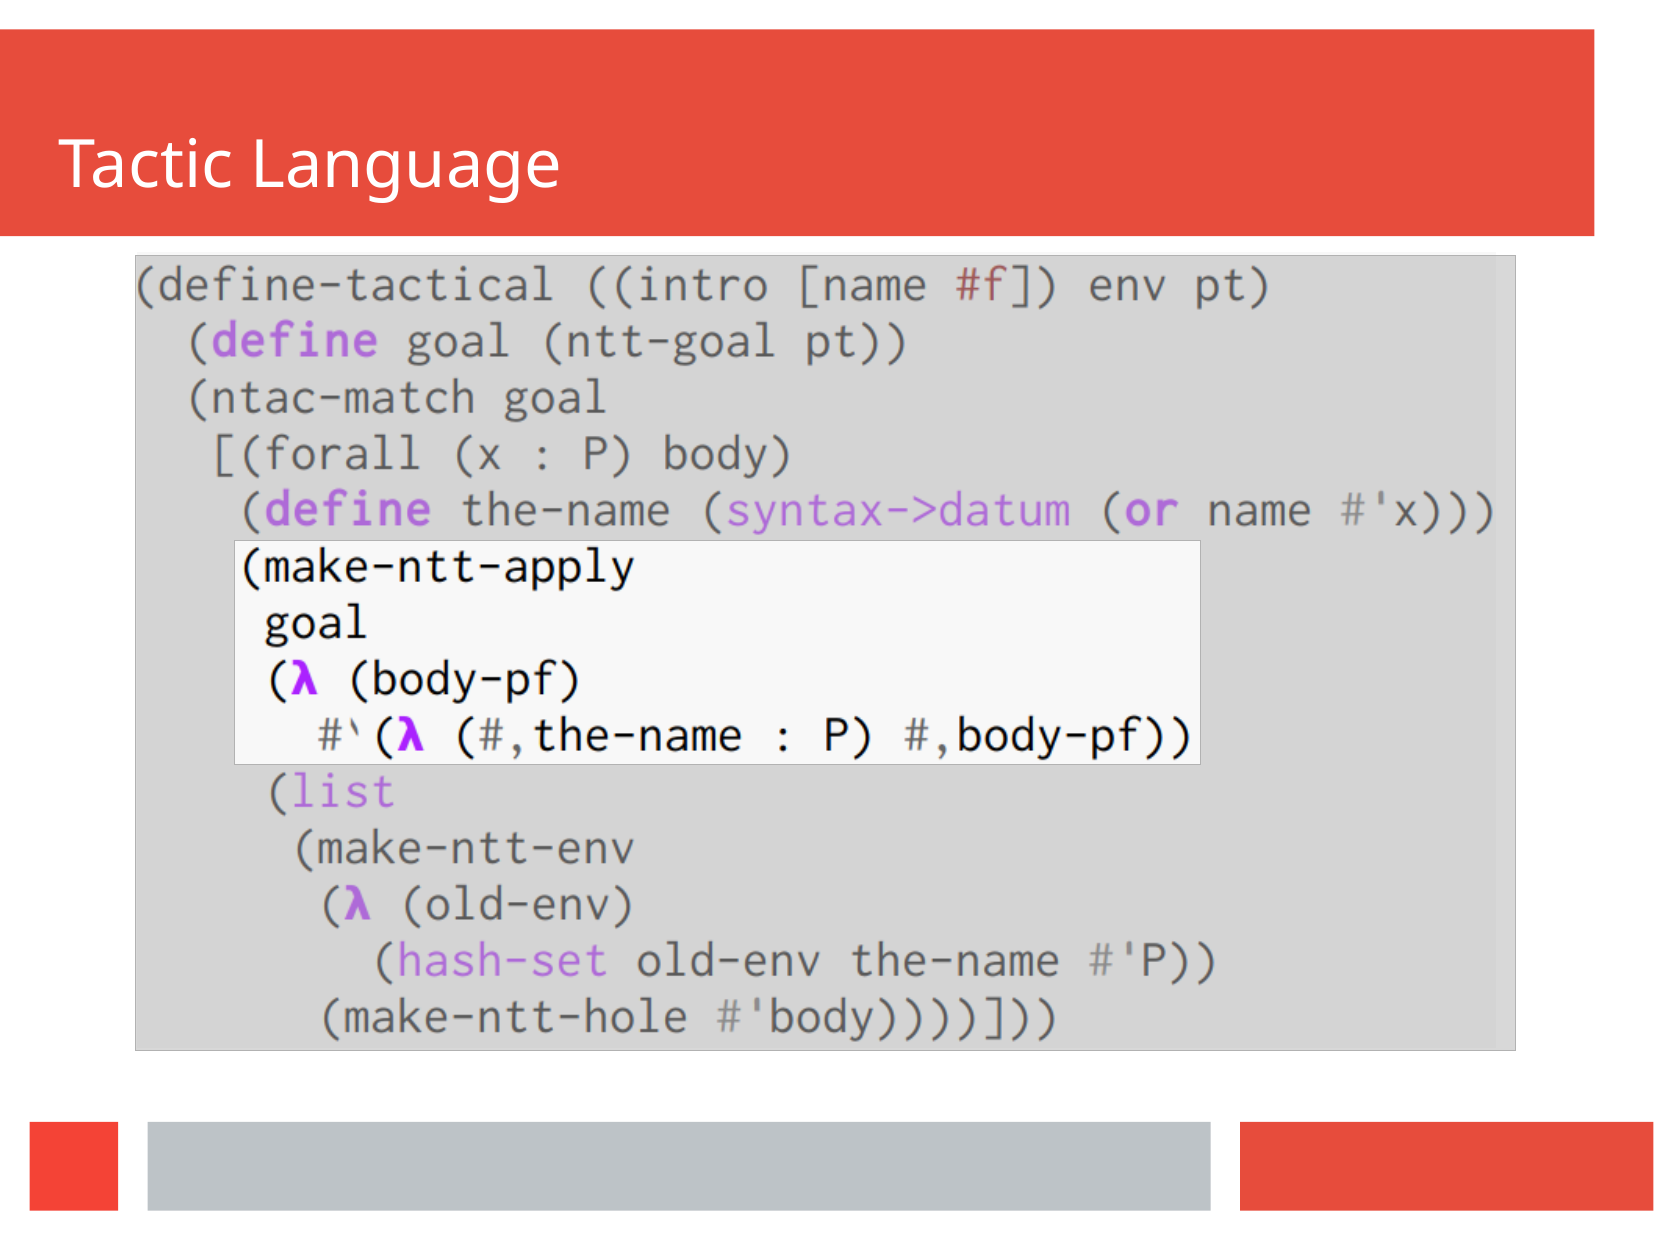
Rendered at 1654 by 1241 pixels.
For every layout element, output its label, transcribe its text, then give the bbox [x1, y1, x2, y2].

text_box [135, 255, 1516, 1051]
picture [235, 541, 1200, 764]
title Tactic Language [59, 59, 1595, 207]
